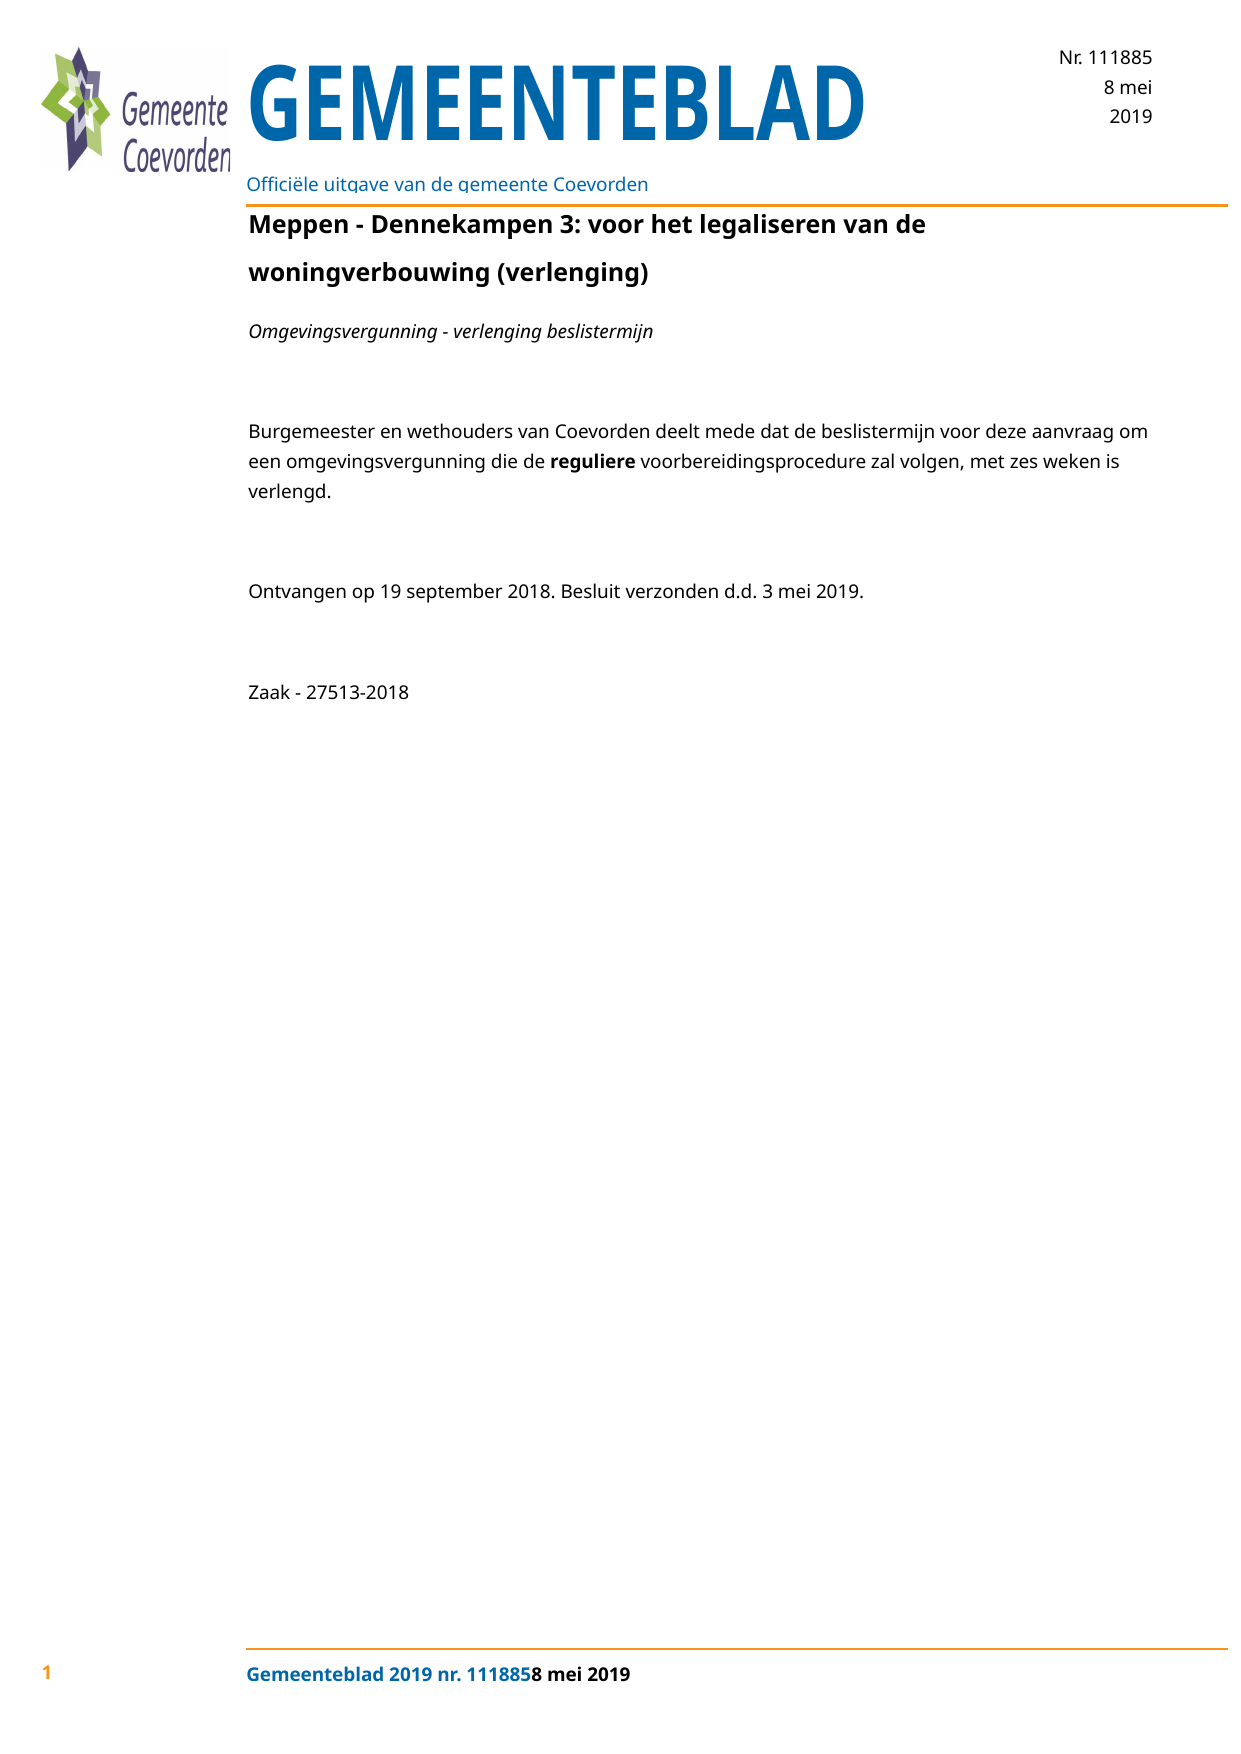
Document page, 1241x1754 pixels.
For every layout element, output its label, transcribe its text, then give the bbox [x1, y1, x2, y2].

text Zaak - 27513-2018 [248, 679, 1152, 705]
text Ontvangen op 19 september 2018. Besluit verzonden d.d. 3 mei 2019. [248, 579, 1152, 604]
text Meppen - Dennekampen 3: voor het legaliseren van de woningverbouwing (verlenging) [248, 207, 1152, 288]
text Omgevingsvergunning - verlenging beslistermijn [248, 318, 1152, 344]
text Burgemeester en wethouders van Coevorden deelt mede dat de beslistermijn voor deze aanvraag om een omgevingsvergunning die de reguliere voorbereidingsprocedure zal volgen, met zes weken is verlengd. [248, 419, 1152, 504]
picture [41, 47, 231, 172]
